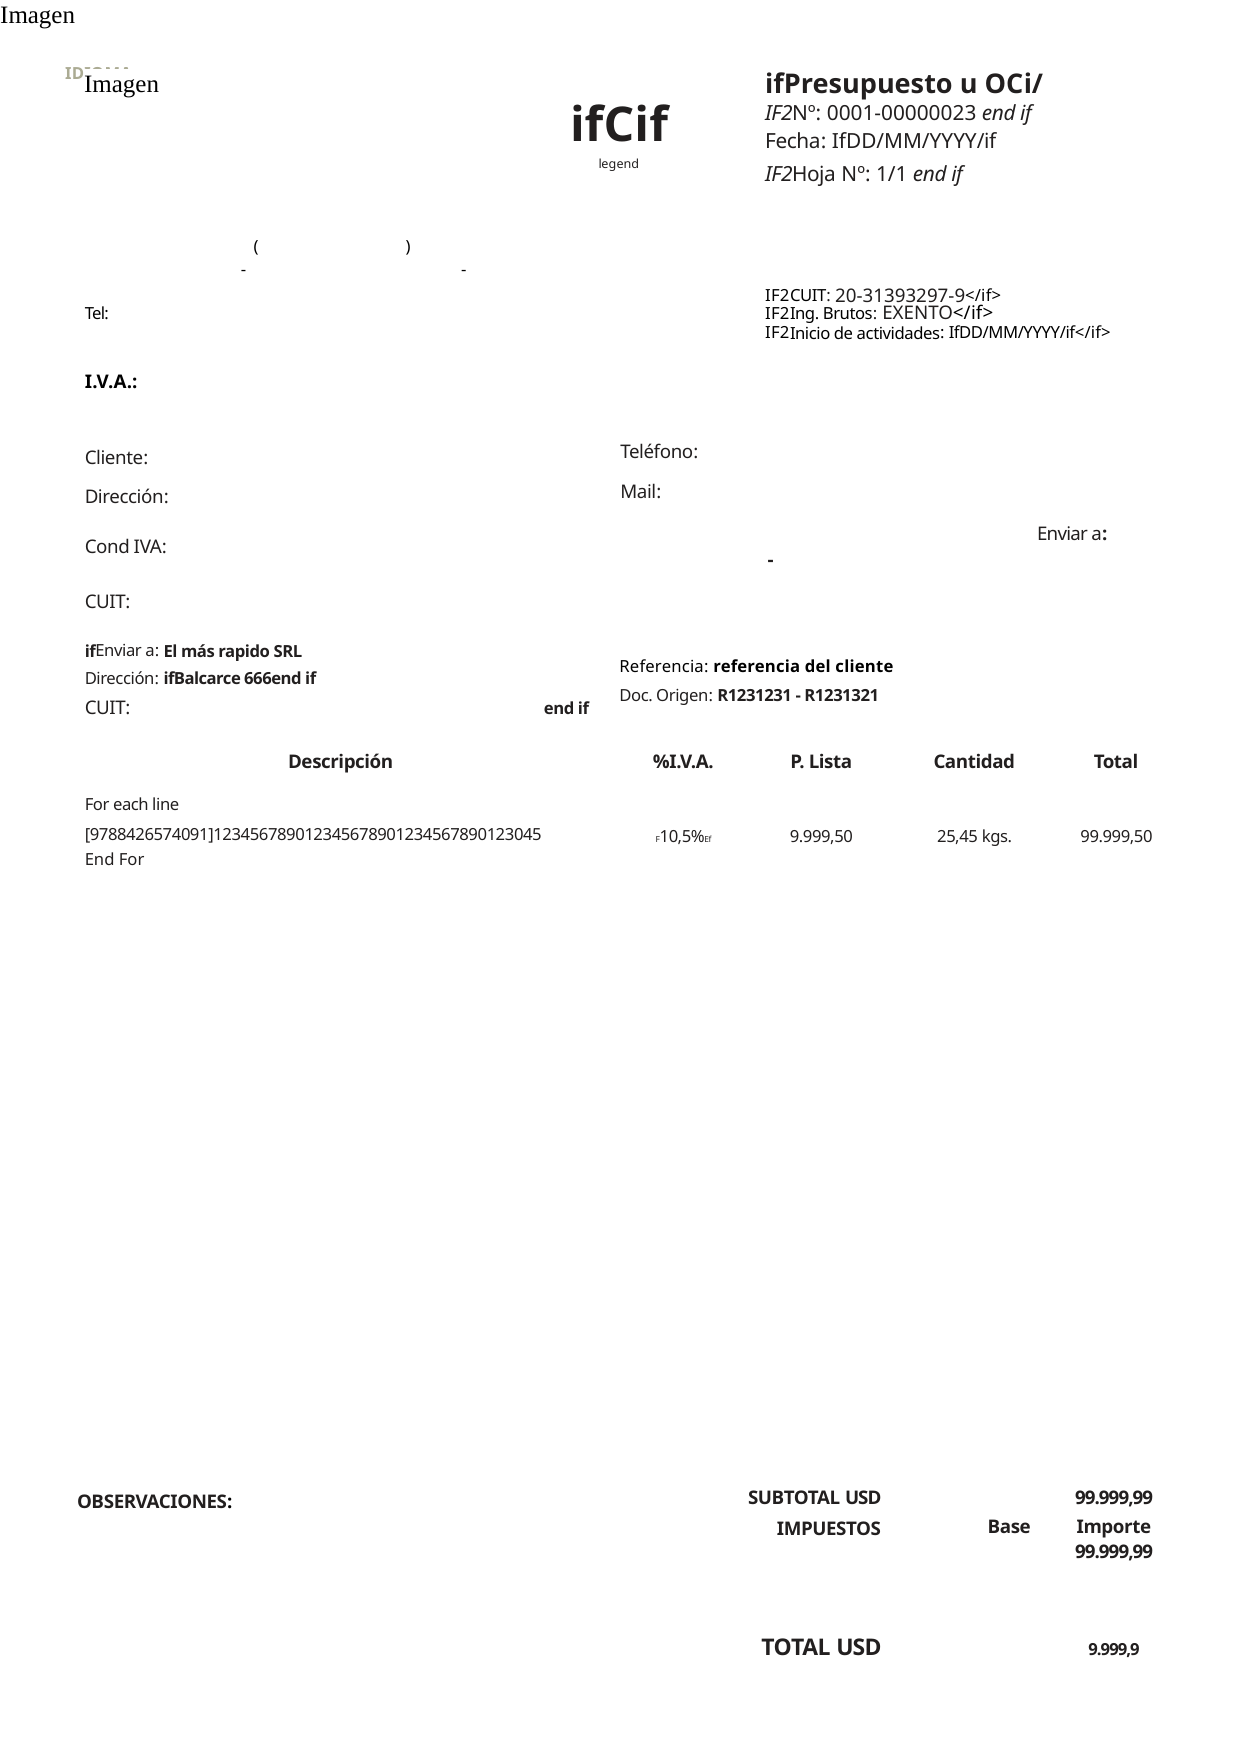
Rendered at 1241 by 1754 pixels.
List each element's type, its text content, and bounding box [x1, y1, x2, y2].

table_header For each line [65, 792, 616, 821]
table_cell End For [65, 848, 616, 876]
table_cell [616, 848, 750, 876]
table_cell [9788426574091]123456789012345678901234567890123045 [65, 821, 616, 847]
table_cell 25,45 kgs. [892, 821, 1057, 847]
table_header [1057, 792, 1176, 821]
table_cell [1057, 848, 1176, 876]
table_cell [892, 848, 1057, 876]
table_cell F10,5%Ef [616, 821, 750, 847]
table_header [616, 792, 750, 821]
table_header [750, 792, 892, 821]
table_cell [750, 848, 892, 876]
table_header [892, 792, 1057, 821]
table_cell 9.999,50 [750, 821, 892, 847]
table_cell 99.999,50 [1057, 821, 1176, 847]
